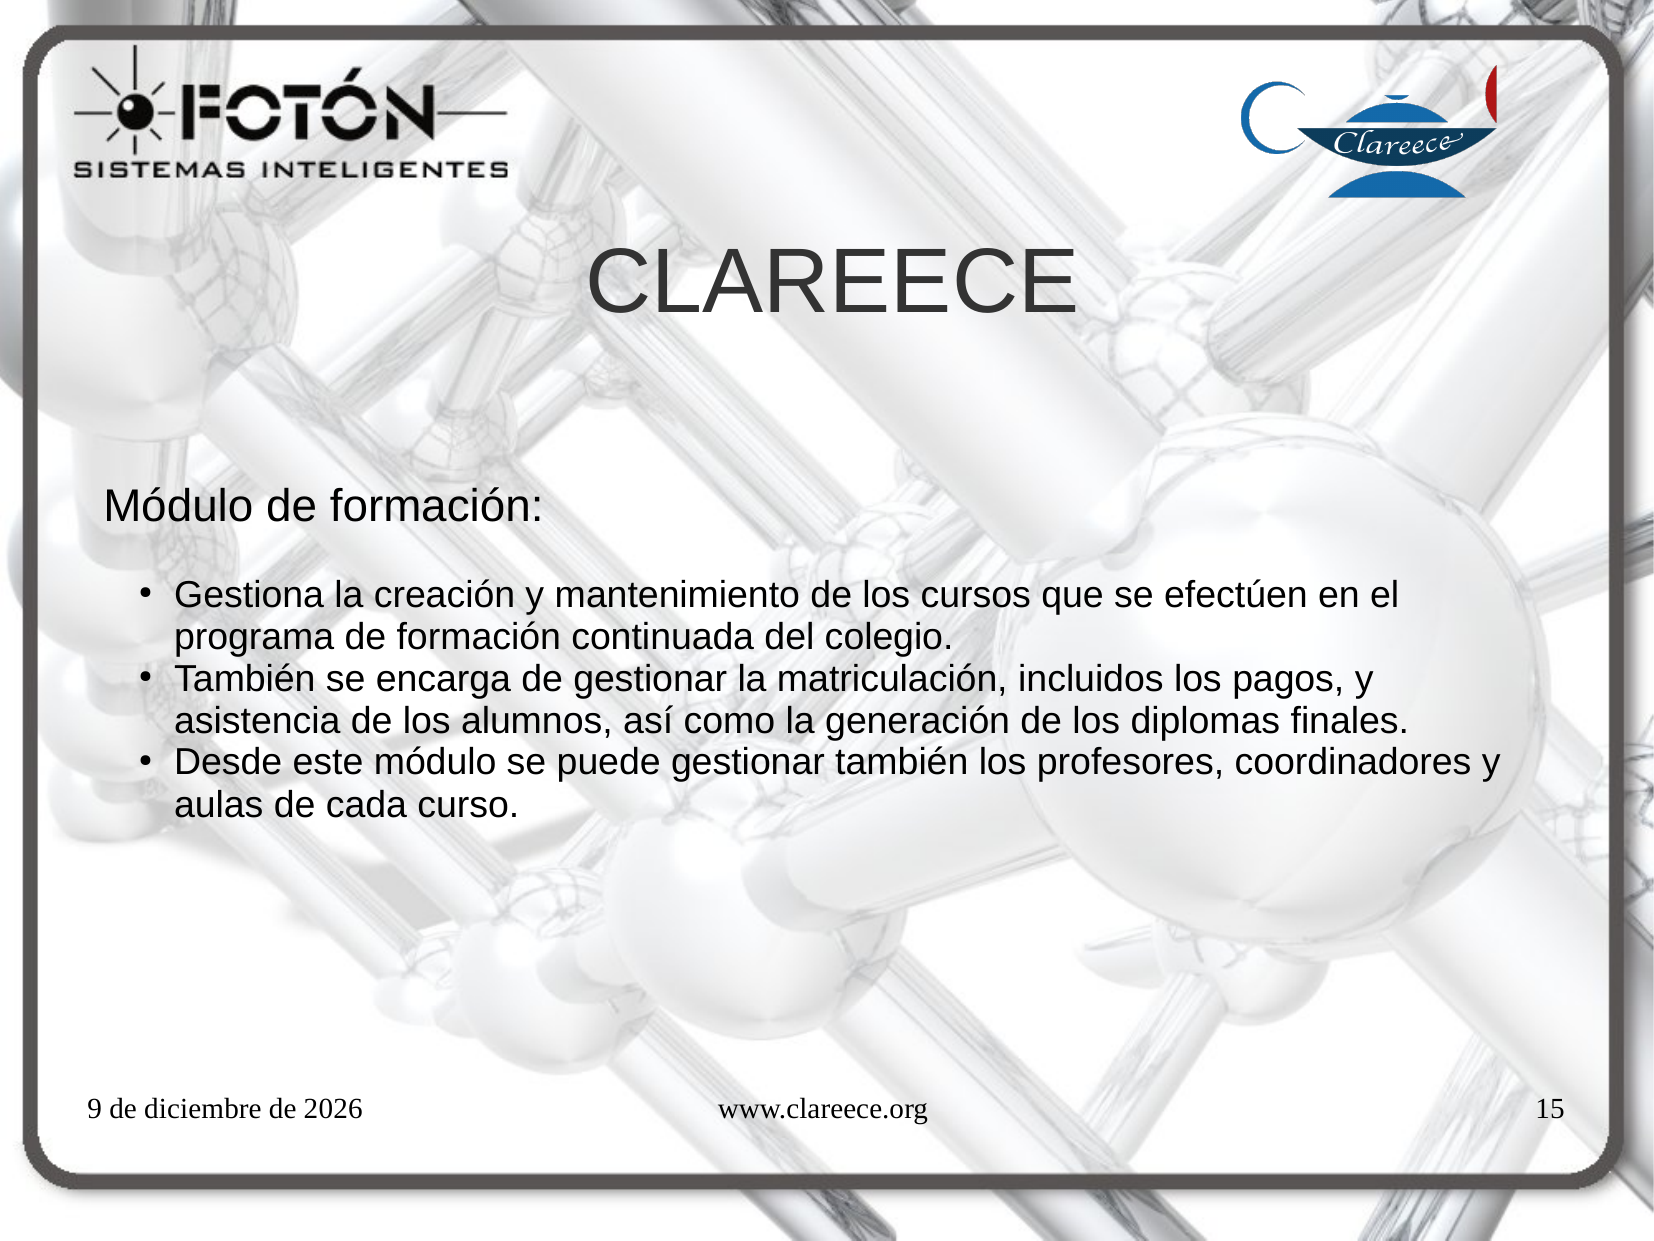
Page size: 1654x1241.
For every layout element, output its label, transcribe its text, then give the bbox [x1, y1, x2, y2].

text_box Módulo de formación: Gestiona la creación y mantenimiento de los cursos que se efectúen en el programa de formación continuada del colegio. También se encarga de gestionar la matriculación, incluidos los pagos, y asistencia de los alumnos, así como la generación de los diplomas finales. Desde este módulo se puede gestionar también los profesores, coordinadores y aulas de cada curso. [88, 472, 1536, 1034]
picture [0, 0, 1654, 1241]
title CLAREECE [88, 177, 1577, 385]
